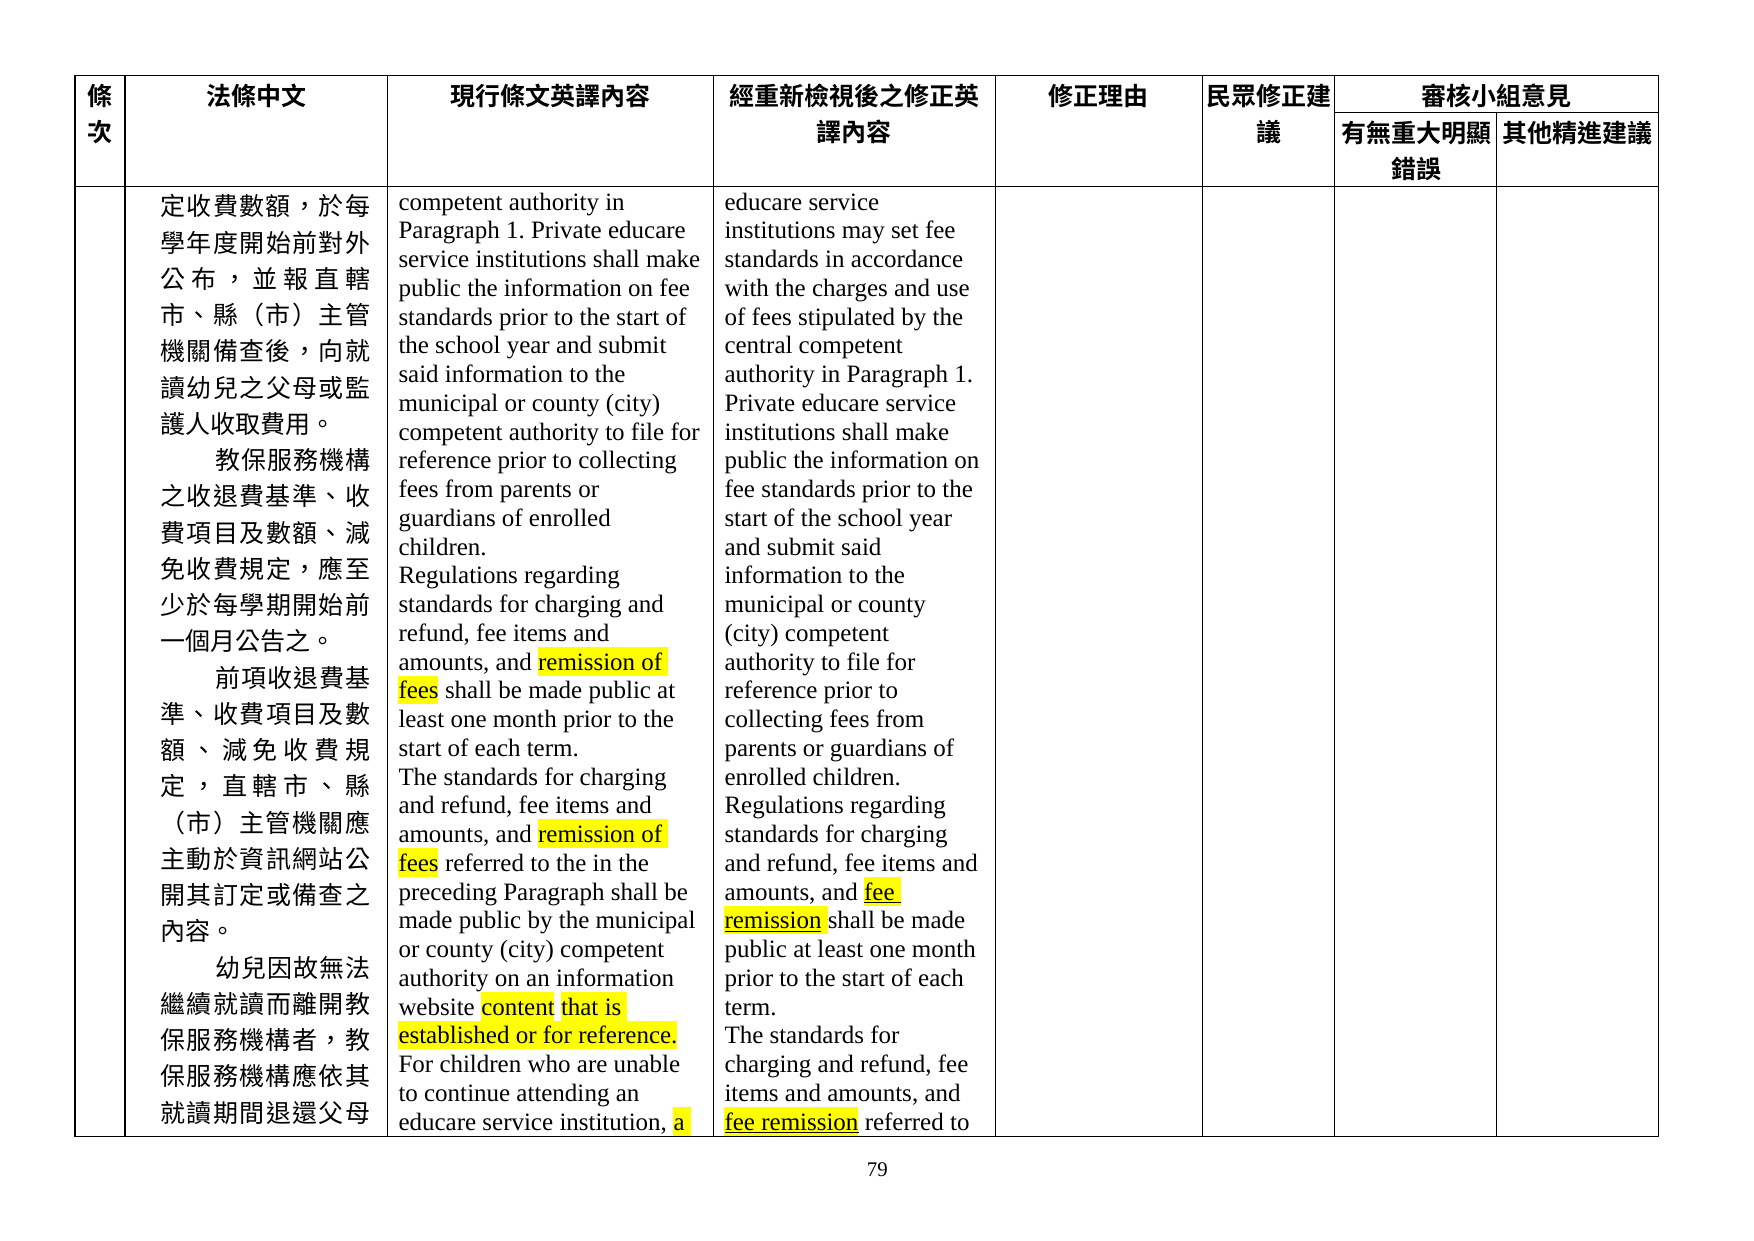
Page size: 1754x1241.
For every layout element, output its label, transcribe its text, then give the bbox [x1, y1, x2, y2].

table_cell [1335, 187, 1496, 1136]
table_cell [996, 187, 1202, 1136]
table_header 經重新檢視後之修正英譯內容 [714, 76, 995, 186]
table_cell [1497, 187, 1658, 1136]
table_header 現行條文英譯內容 [388, 76, 713, 186]
table_header 審核小組意見 [1335, 76, 1658, 112]
table_cell [1203, 187, 1334, 1136]
table_header 修正理由 [996, 76, 1202, 186]
table_header 法條中文 [126, 76, 387, 186]
table_cell 有無重大明顯錯誤 [1335, 113, 1496, 186]
table_cell 定收費數額，於每學年度開始前對外公布，並報直轄市、縣（市）主管機關備查後，向就讀幼兒之父母或監護人收取費用。 教保服務機構之收退費基準、收費項目及數額、減免收費規定，應至少於每學期開始前一個月公告之。 前項收退費基準、收費項目及數額、減免收費規定，直轄市、縣（市）主管機關應主動於資訊網站公開其訂定或備查之內容。 幼兒因故無法繼續就讀而離開教保服務機構者，教保服務機構應依其就讀期間退還父母 [126, 187, 387, 1136]
table_header 民眾修正建議 [1203, 76, 1334, 186]
table_cell 其他精進建議 [1497, 113, 1658, 186]
table_cell competent authority in Paragraph 1. Private educare service institutions shall make public the information on fee standards prior to the start of the school year and submit said information to the municipal or county (city) competent authority to file for reference prior to collecting fees from parents or guardians of enrolled children. Regulations regarding standards for charging and refund, fee items and amounts, and remission of fees shall be made public at least one month prior to the start of each term. The standards for charging and refund, fee items and amounts, and remission of fees referred to the in the preceding Paragraph shall be made public by the municipal or county (city) competent authority on an information website content that is established or for reference. For children who are unable to continue attending an educare service institution, a [388, 187, 713, 1136]
table_cell [76, 187, 124, 1136]
table_cell educare service institutions may set fee standards in accordance with the charges and use of fees stipulated by the central competent authority in Paragraph 1. Private educare service institutions shall make public the information on fee standards prior to the start of the school year and submit said information to the municipal or county (city) competent authority to file for reference prior to collecting fees from parents or guardians of enrolled children. Regulations regarding standards for charging and refund, fee items and amounts, and fee remission shall be made public at least one month prior to the start of each term. The standards for charging and refund, fee items and amounts, and fee remission referred to [714, 187, 995, 1136]
table_header 條次 [76, 76, 124, 186]
